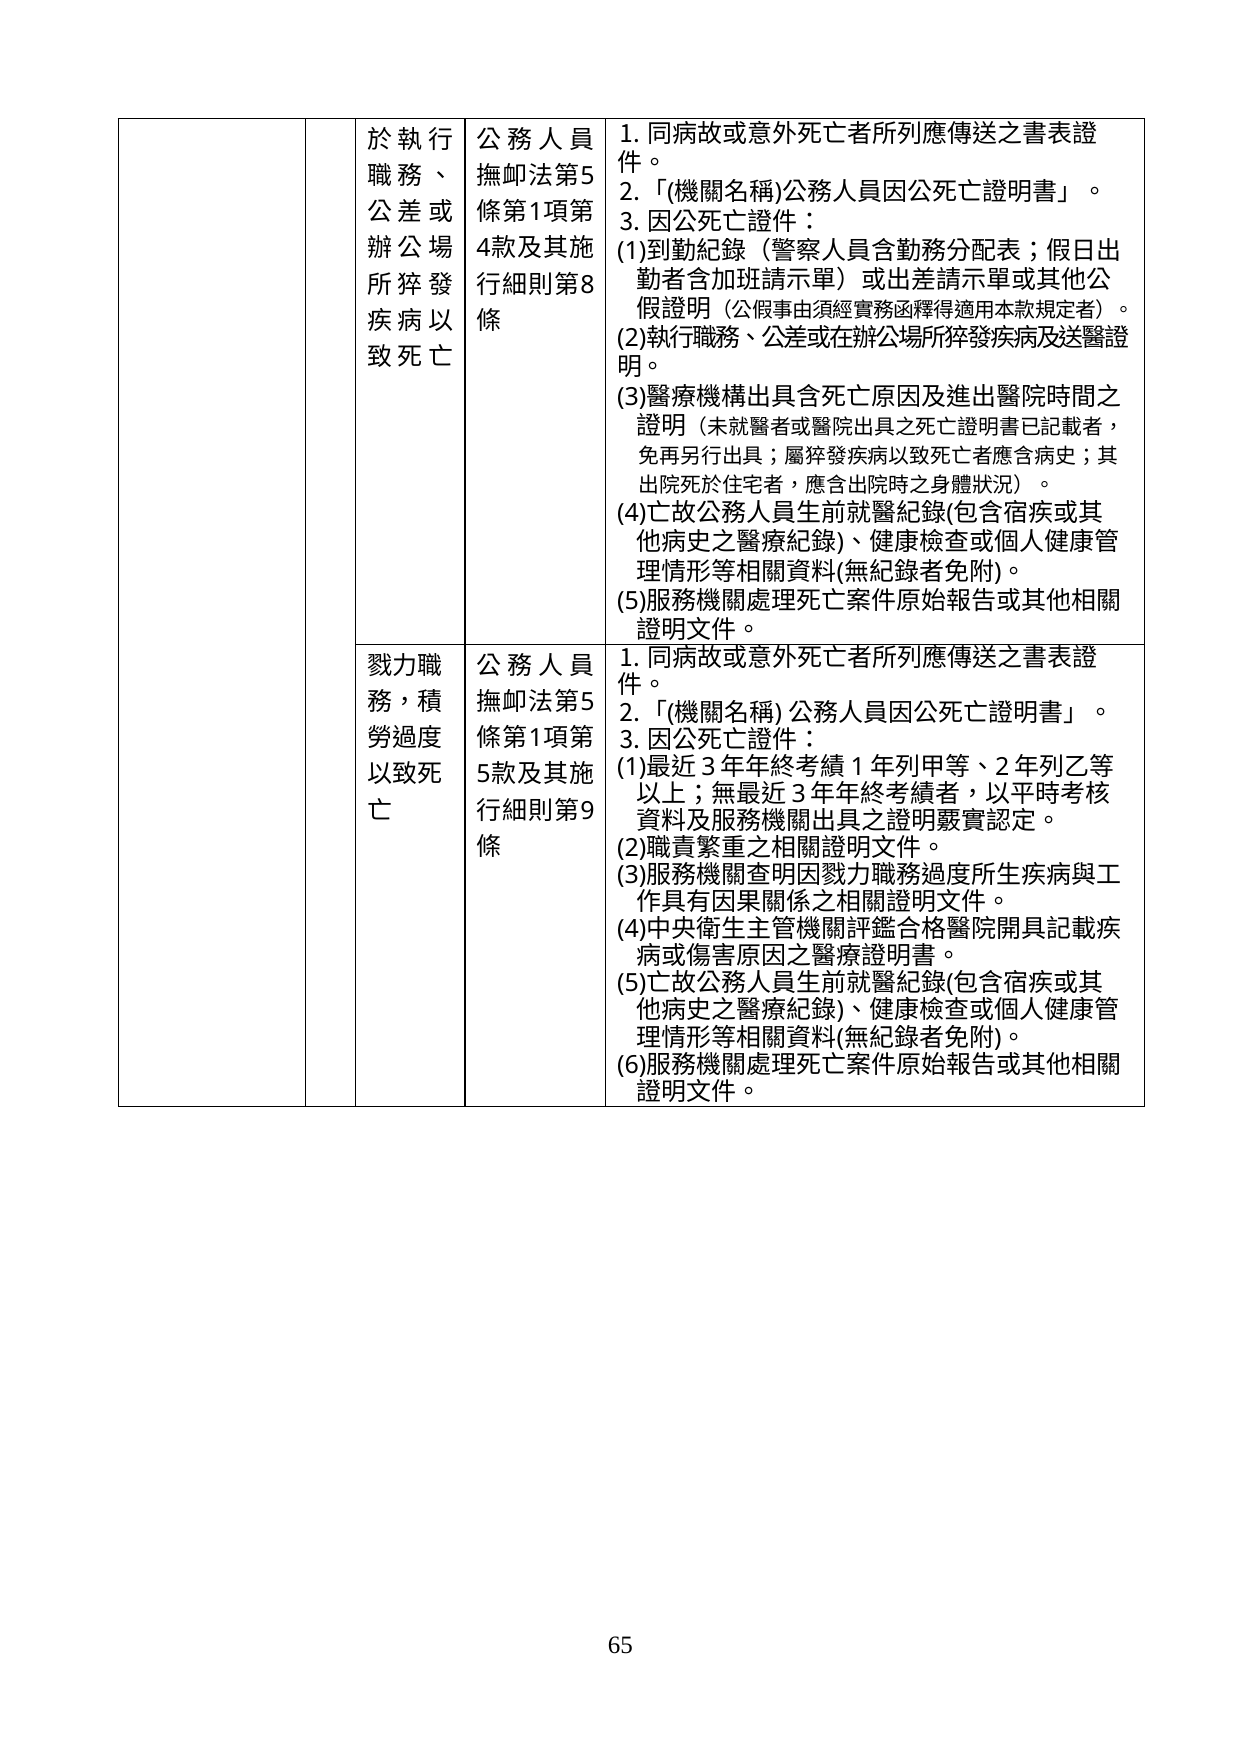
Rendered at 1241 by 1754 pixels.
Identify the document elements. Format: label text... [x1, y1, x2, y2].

table_cell [306, 119, 355, 1106]
table_cell ⒈同病故或意外死亡者所列應傳送之書表證件。 ⒉「(機關名稱)公務人員因公死亡證明書」。 ⒊因公死亡證件： (1)到勤紀錄（警察人員含勤務分配表；假日出 勤者含加班請示單）或出差請示單或其他公 假證明（公假事由須經實務函釋得適用本款規定者）。 (2)執行職務、公差或在辦公場所猝發疾病及送醫證明。 (3)醫療機構出具含死亡原因及進出醫院時間之 證明（未就醫者或醫院出具之死亡證明書已記載者， 免再另行出具；屬猝發疾病以致死亡者應含病史；其 出院死於住宅者，應含出院時之身體狀況）。 (4)亡故公務人員生前就醫紀錄(包含宿疾或其 他病史之醫療紀錄)、健康檢查或個人健康管 理情形等相關資料(無紀錄者免附)。 (5)服務機關處理死亡案件原始報告或其他相關 證明文件。 [606, 119, 1144, 644]
table_cell 公務人員撫卹法第5條第1項第4款及其施行細則第8條 [466, 119, 605, 644]
table_cell 戮力職務，積勞過度以致死亡 [356, 645, 464, 1106]
table_cell ⒈同病故或意外死亡者所列應傳送之書表證件。 ⒉「(機關名稱) 公務人員因公死亡證明書」。 ⒊因公死亡證件： (1)最近3年年終考績1年列甲等、2年列乙等 以上；無最近3年年終考績者，以平時考核 資料及服務機關出具之證明覈實認定。 (2)職責繁重之相關證明文件。 (3)服務機關查明因戮力職務過度所生疾病與工 作具有因果關係之相關證明文件。 (4)中央衛生主管機關評鑑合格醫院開具記載疾 病或傷害原因之醫療證明書。 (5)亡故公務人員生前就醫紀錄(包含宿疾或其 他病史之醫療紀錄)、健康檢查或個人健康管 理情形等相關資料(無紀錄者免附)。 (6)服務機關處理死亡案件原始報告或其他相關 證明文件。 [606, 645, 1144, 1106]
table_cell 於執行職務、公差或辦公場所猝發疾病以致死亡 [356, 119, 464, 644]
table_cell 公務人員撫卹法第5條第1項第5款及其施行細則第9條 [466, 645, 605, 1106]
table_cell [119, 119, 305, 1106]
